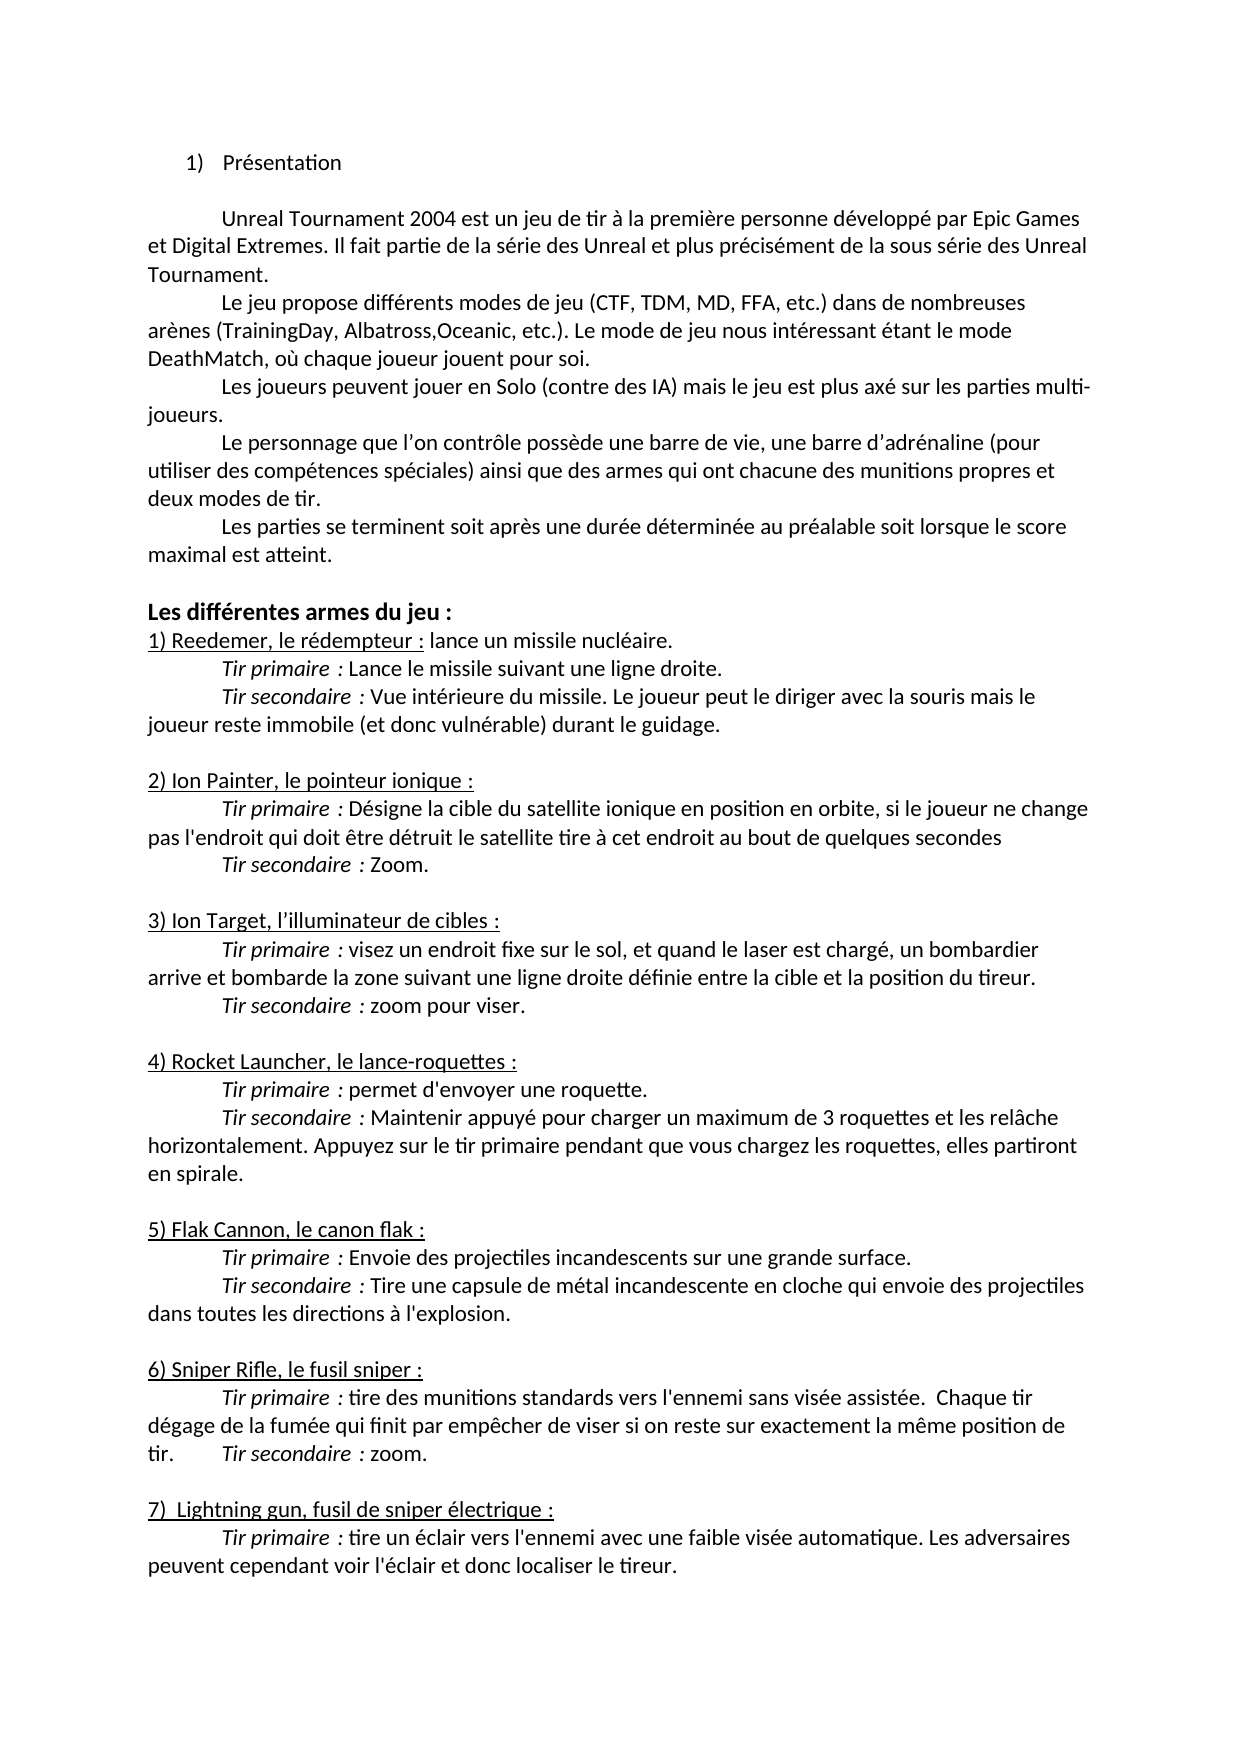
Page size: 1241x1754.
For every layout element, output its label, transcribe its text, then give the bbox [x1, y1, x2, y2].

text Le jeu propose différents modes de jeu (CTF, TDM, MD, FFA, etc.) dans de nombreuses arènes (TrainingDay, Albatross,Oceanic, etc.). Le mode de jeu nous intéressant étant le mode DeathMatch, où chaque joueur jouent pour soi. [148, 288, 1093, 372]
text Tir primaire : Envoie des projectiles incandescents sur une grande surface. [148, 1243, 1093, 1271]
text Les différentes armes du jeu : [148, 596, 1093, 626]
text Tir primaire : permet d'envoyer une roquette. [148, 1075, 1093, 1103]
text Tir secondaire : Maintenir appuyé pour charger un maximum de 3 roquettes et les relâche horizontalement. Appuyez sur le tir primaire pendant que vous chargez les roquettes, elles partiront en spirale. [148, 1103, 1093, 1187]
text Tir secondaire : zoom pour viser. [148, 991, 1093, 1019]
text 5) Flak Cannon, le canon flak : [148, 1215, 1093, 1243]
text 4) Rocket Launcher, le lance-roquettes : [148, 1047, 1093, 1075]
list Présentation [185, 148, 1093, 176]
text 2) Ion Painter, le pointeur ionique : [148, 767, 1093, 794]
text 7) Lightning gun, fusil de sniper électrique : [148, 1495, 1093, 1523]
text 3) Ion Target, l’illuminateur de cibles : [148, 907, 1093, 935]
text Tir primaire : Lance le missile suivant une ligne droite. [148, 654, 1093, 682]
text Le personnage que l’on contrôle possède une barre de vie, une barre d’adrénaline (pour utiliser des compétences spéciales) ainsi que des armes qui ont chacune des munitions propres et deux modes de tir. [148, 428, 1093, 512]
text Tir primaire : Désigne la cible du satellite ionique en position en orbite, si le joueur ne change pas l'endroit qui doit être détruit le satellite tire à cet endroit au bout de quelques secondes [148, 794, 1093, 851]
text Tir primaire : tire un éclair vers l'ennemi avec une faible visée automatique. Les adversaires peuvent cependant voir l'éclair et donc localiser le tireur. [148, 1523, 1093, 1579]
text Unreal Tournament 2004 est un jeu de tir à la première personne développé par Epic Games et Digital Extremes. Il fait partie de la série des Unreal et plus précisément de la sous série des Unreal Tournament. [148, 204, 1093, 288]
text Les joueurs peuvent jouer en Solo (contre des IA) mais le jeu est plus axé sur les parties multi-joueurs. [148, 372, 1093, 428]
text 1) Reedemer, le rédempteur : lance un missile nucléaire. [148, 626, 1093, 654]
text Tir secondaire : Zoom. [148, 851, 1093, 879]
text Tir secondaire : Tire une capsule de métal incandescente en cloche qui envoie des projectiles dans toutes les directions à l'explosion. [148, 1271, 1093, 1327]
text 6) Sniper Rifle, le fusil sniper : [148, 1355, 1093, 1383]
text Tir primaire : tire des munitions standards vers l'ennemi sans visée assistée. Chaque tir dégage de la fumée qui finit par empêcher de viser si on reste sur exactement la même position de tir. Tir secondaire : zoom. [148, 1383, 1093, 1467]
text Les parties se terminent soit après une durée déterminée au préalable soit lorsque le score maximal est atteint. [148, 512, 1093, 568]
text Tir primaire : visez un endroit fixe sur le sol, et quand le laser est chargé, un bombardier arrive et bombarde la zone suivant une ligne droite définie entre la cible et la position du tireur. [148, 935, 1093, 991]
text Tir secondaire : Vue intérieure du missile. Le joueur peut le diriger avec la souris mais le joueur reste immobile (et donc vulnérable) durant le guidage. [148, 682, 1093, 738]
